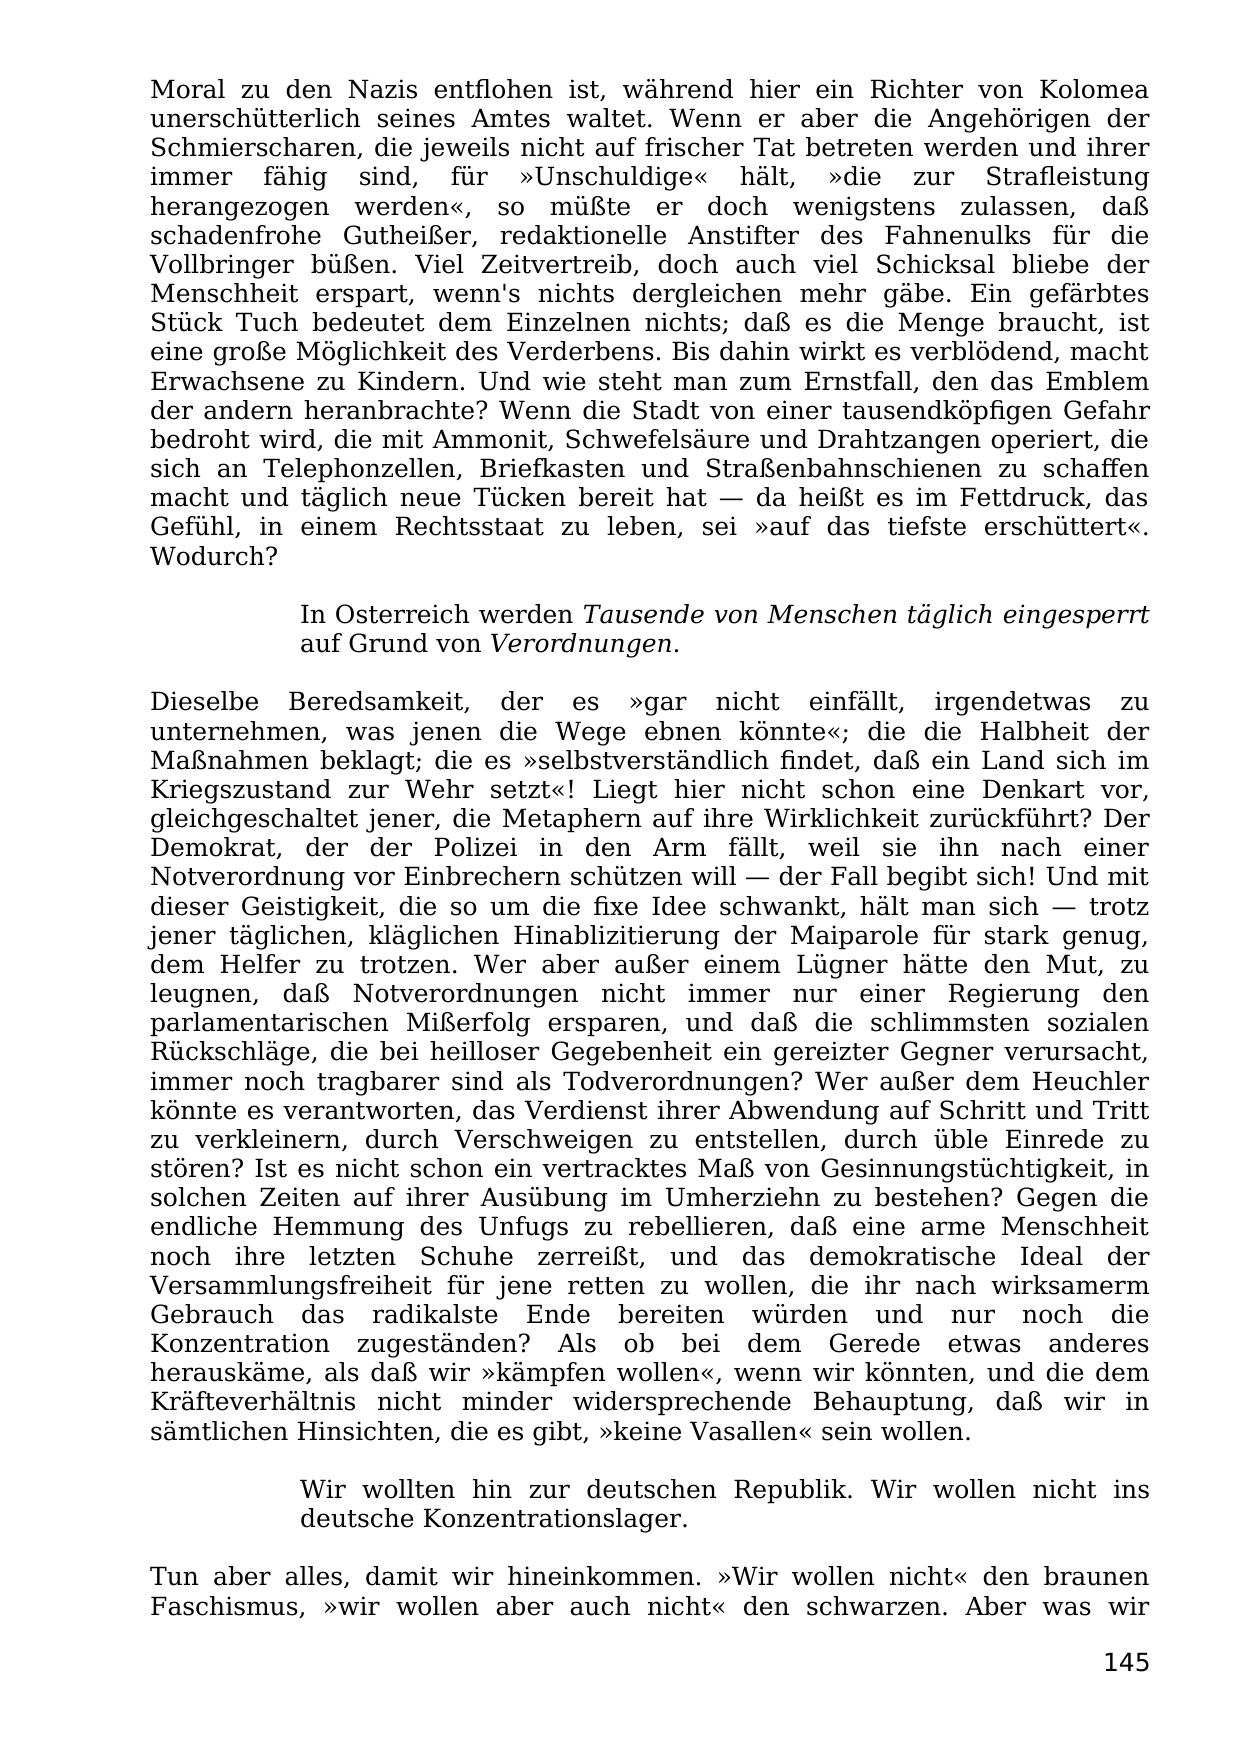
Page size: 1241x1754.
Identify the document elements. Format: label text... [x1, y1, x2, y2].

text In Osterreich werden Tausende von Menschen täglich eingesperrt auf Grund von Verordnungen. [300, 600, 1151, 658]
text Wir wollten hin zur deutschen Republik. Wir wollen nicht ins deutsche Konzentrationslager. [300, 1475, 1151, 1533]
text Moral zu den Nazis entflohen ist, während hier ein Richter von Kolomea unerschütterlich seines Amtes waltet. Wenn er aber die Angehörigen der Schmierscharen, die jeweils nicht auf frischer Tat betreten werden und ihrer immer fähig sind, für »Unschuldige« hält, »die zur Strafleistung herangezogen werden«, so müßte er doch wenigstens zulassen, daß schadenfrohe Gutheißer, redaktionelle Anstifter des Fahnenulks für die Vollbringer büßen. Viel Zeitvertreib, doch auch viel Schicksal bliebe der Menschheit erspart, wenn's nichts dergleichen mehr gäbe. Ein gefärbtes Stück Tuch bedeutet dem Einzelnen nichts; daß es die Menge braucht, ist eine große Möglichkeit des Verderbens. Bis dahin wirkt es verblödend, macht Erwachsene zu Kindern. Und wie steht man zum Ernstfall, den das Emblem der andern heranbrachte? Wenn die Stadt von einer tausendköpfigen Gefahr bedroht wird, die mit Ammonit, Schwefelsäure und Drahtzangen operiert, die sich an Telephonzellen, Briefkasten und Straßenbahnschienen zu schaffen macht und täglich neue Tücken bereit hat — da heißt es im Fettdruck, das Gefühl, in einem Rechtsstaat zu leben, sei »auf das tiefste erschüttert«. Wodurch? [150, 75, 1151, 571]
text Tun aber alles, damit wir hineinkommen. »Wir wollen nicht« den braunen Faschismus, »wir wollen aber auch nicht« den schwarzen. Aber was wir [150, 1562, 1151, 1621]
text Dieselbe Beredsamkeit, der es »gar nicht einfällt, irgendetwas zu unternehmen, was jenen die Wege ebnen könnte«; die die Halbheit der Maßnahmen beklagt; die es »selbstverständlich findet, daß ein Land sich im Kriegszustand zur Wehr setzt«! Liegt hier nicht schon eine Denkart vor, gleichgeschaltet jener, die Metaphern auf ihre Wirklichkeit zurückführt? Der Demokrat, der der Polizei in den Arm fällt, weil sie ihn nach einer Notverordnung vor Einbrechern schützen will — der Fall begibt sich! Und mit dieser Geistigkeit, die so um die fixe Idee schwankt, hält man sich — trotz jener täglichen, kläglichen Hinablizitierung der Maiparole für stark genug, dem Helfer zu trotzen. Wer aber außer einem Lügner hätte den Mut, zu leugnen, daß Notverordnungen nicht immer nur einer Regierung den parlamentarischen Mißerfolg ersparen, und daß die schlimmsten sozialen Rückschläge, die bei heilloser Gegebenheit ein gereizter Gegner verursacht, immer noch tragbarer sind als Todverordnungen? Wer außer dem Heuchler könnte es verantworten, das Verdienst ihrer Abwendung auf Schritt und Tritt zu verkleinern, durch Verschweigen zu entstellen, durch üble Einrede zu stören? Ist es nicht schon ein vertracktes Maß von Gesinnungstüchtigkeit, in solchen Zeiten auf ihrer Ausübung im Umherziehn zu bestehen? Gegen die endliche Hemmung des Unfugs zu rebellieren, daß eine arme Menschheit noch ihre letzten Schuhe zerreißt, und das demokratische Ideal der Versammlungsfreiheit für jene retten zu wollen, die ihr nach wirksamerm Gebrauch das radikalste Ende bereiten würden und nur noch die Konzentration zugeständen? Als ob bei dem Gerede etwas anderes herauskäme, als daß wir »kämpfen wollen«, wenn wir könnten, und die dem Kräfteverhältnis nicht minder widersprechende Behauptung, daß wir in sämtlichen Hinsichten, die es gibt, »keine Vasallen« sein wollen. [150, 687, 1151, 1446]
